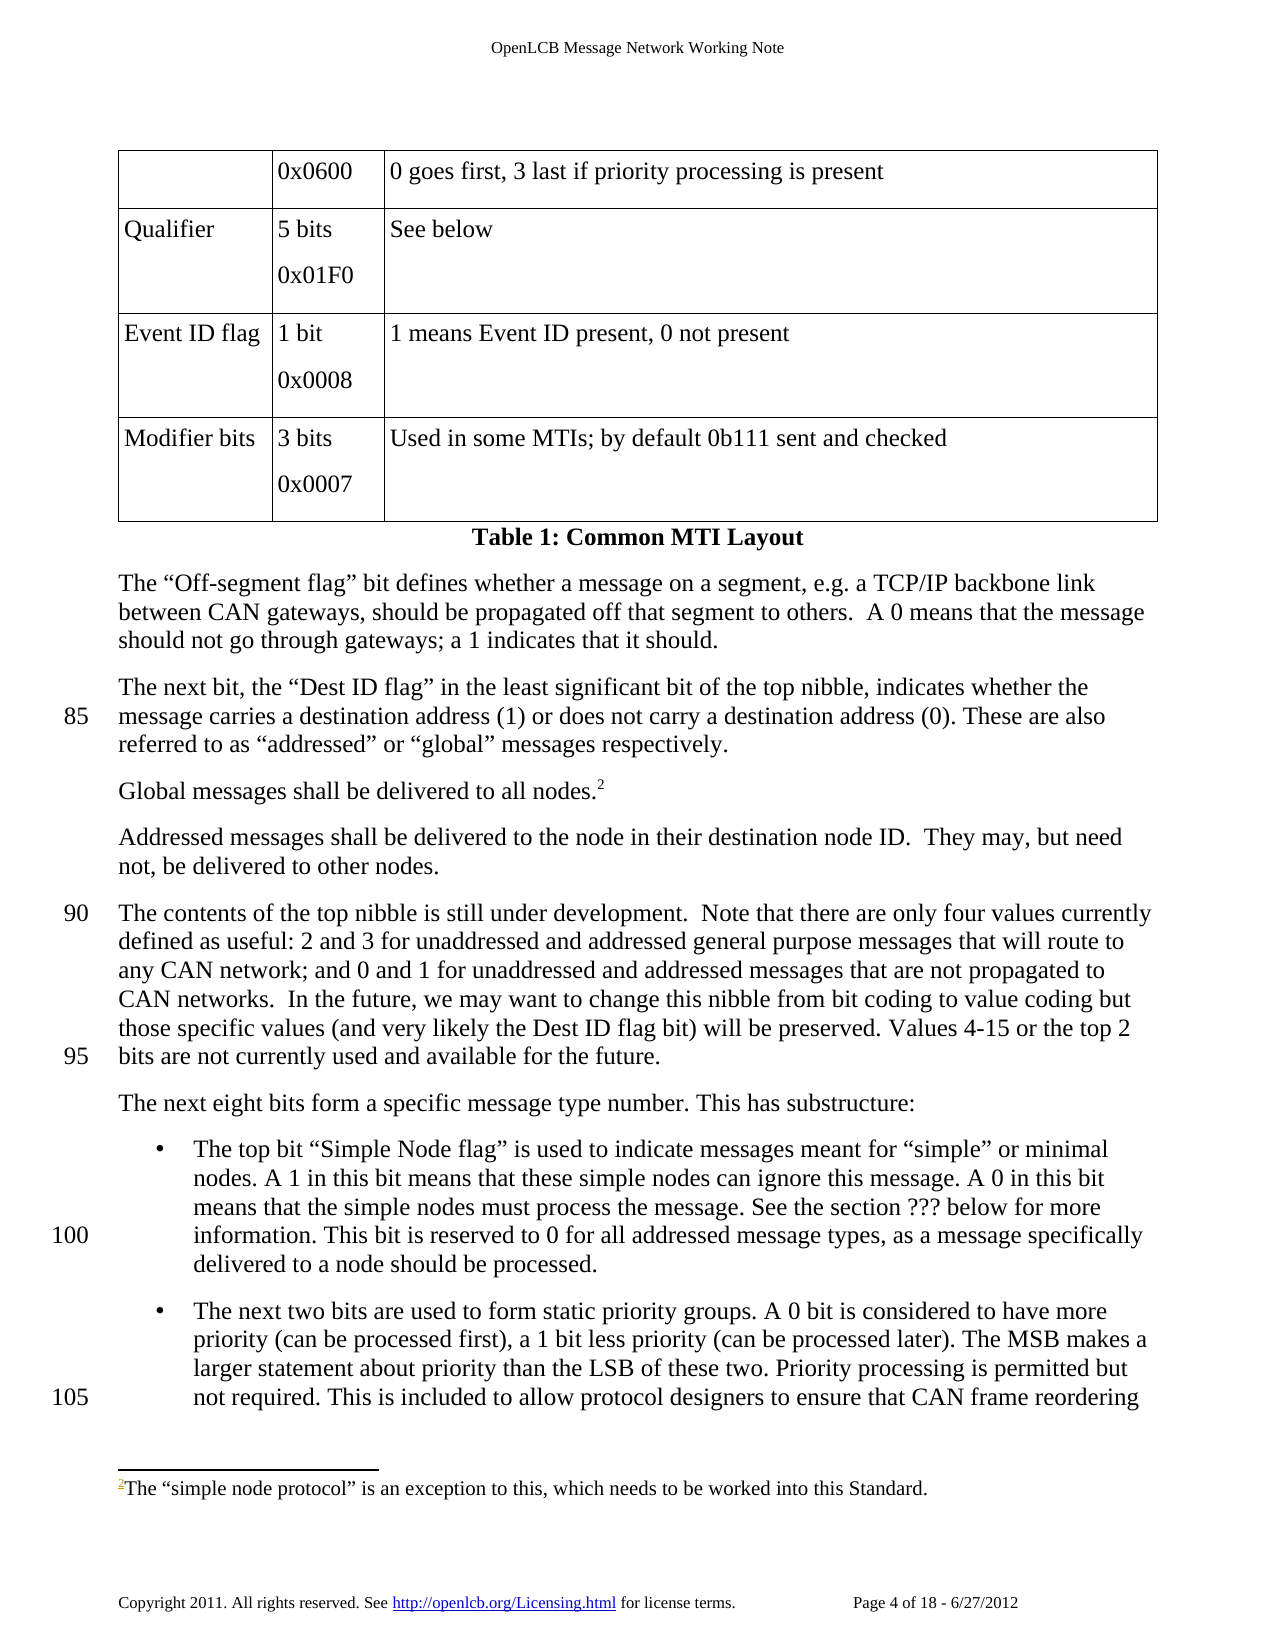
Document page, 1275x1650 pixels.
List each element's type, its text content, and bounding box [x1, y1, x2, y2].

table_cell 0 goes first, 3 last if priority processing is present [385, 151, 1157, 208]
list The top bit “Simple Node flag” is used to indicate messages meant for “simple” or minimal nodes. A 1 in this bit means that these simple nodes can ignore this message. A 0 in this bit means that the simple nodes must process the message. See the section ??? below for more information. This bit is reserved to 0 for all addressed message types, as a message specifically delivered to a node should be processed. [156, 1134, 1157, 1278]
table_cell Used in some MTIs; by default 0b111 sent and checked [385, 418, 1157, 521]
text The contents of the top nibble is still under development. Note that there are only four values currently defined as useful: 2 and 3 for unaddressed and addressed general purpose messages that will route to any CAN network; and 0 and 1 for unaddressed and addressed messages that are not propagated to CAN networks. In the future, we may want to change this nibble from bit coding to value coding but those specific values (and very likely the Dest ID flag bit) will be preserved. Values 4-15 or the top 2 bits are not currently used and available for the future. [118, 898, 1157, 1070]
table_cell Modifier bits [119, 418, 272, 521]
table_cell 5 bits 0x01F0 [273, 209, 384, 312]
list The next two bits are used to form static priority groups. A 0 bit is considered to have more priority (can be processed first), a 1 bit less priority (can be processed later). The MSB makes a larger statement about priority than the LSB of these two. Priority processing is permitted but not required. This is included to allow protocol designers to ensure that CAN frame reordering [156, 1296, 1157, 1411]
text Addressed messages shall be delivered to the node in their destination node ID. They may, but need not, be delivered to other nodes. [118, 822, 1157, 880]
table_cell 1 means Event ID present, 0 not present [385, 314, 1157, 417]
text The “simple node protocol” is an exception to this, which needs to be worked into this Standard. [118, 1476, 1157, 1500]
text The next bit, the “Dest ID flag” in the least significant bit of the top nibble, indicates whether the message carries a destination address (1) or does not carry a destination address (0). These are also referred to as “addressed” or “global” messages respectively. [118, 672, 1157, 758]
table_cell Event ID flag [119, 314, 272, 417]
table_cell 3 bits 0x0007 [273, 418, 384, 521]
subtitle Table 1: Common MTI Layout [118, 522, 1157, 550]
table_cell 0x0600 [273, 151, 384, 208]
table_cell 1 bit 0x0008 [273, 314, 384, 417]
text The next eight bits form a specific message type number. This has substructure: [118, 1088, 1157, 1117]
text Global messages shall be delivered to all nodes. [118, 776, 1157, 805]
table_cell Qualifier [119, 209, 272, 312]
table_cell [119, 151, 272, 208]
text The “Off-segment flag” bit defines whether a message on a segment, e.g. a TCP/IP backbone link between CAN gateways, should be propagated off that segment to others. A 0 means that the message should not go through gateways; a 1 indicates that it should. [118, 568, 1157, 654]
table_cell See below [385, 209, 1157, 312]
